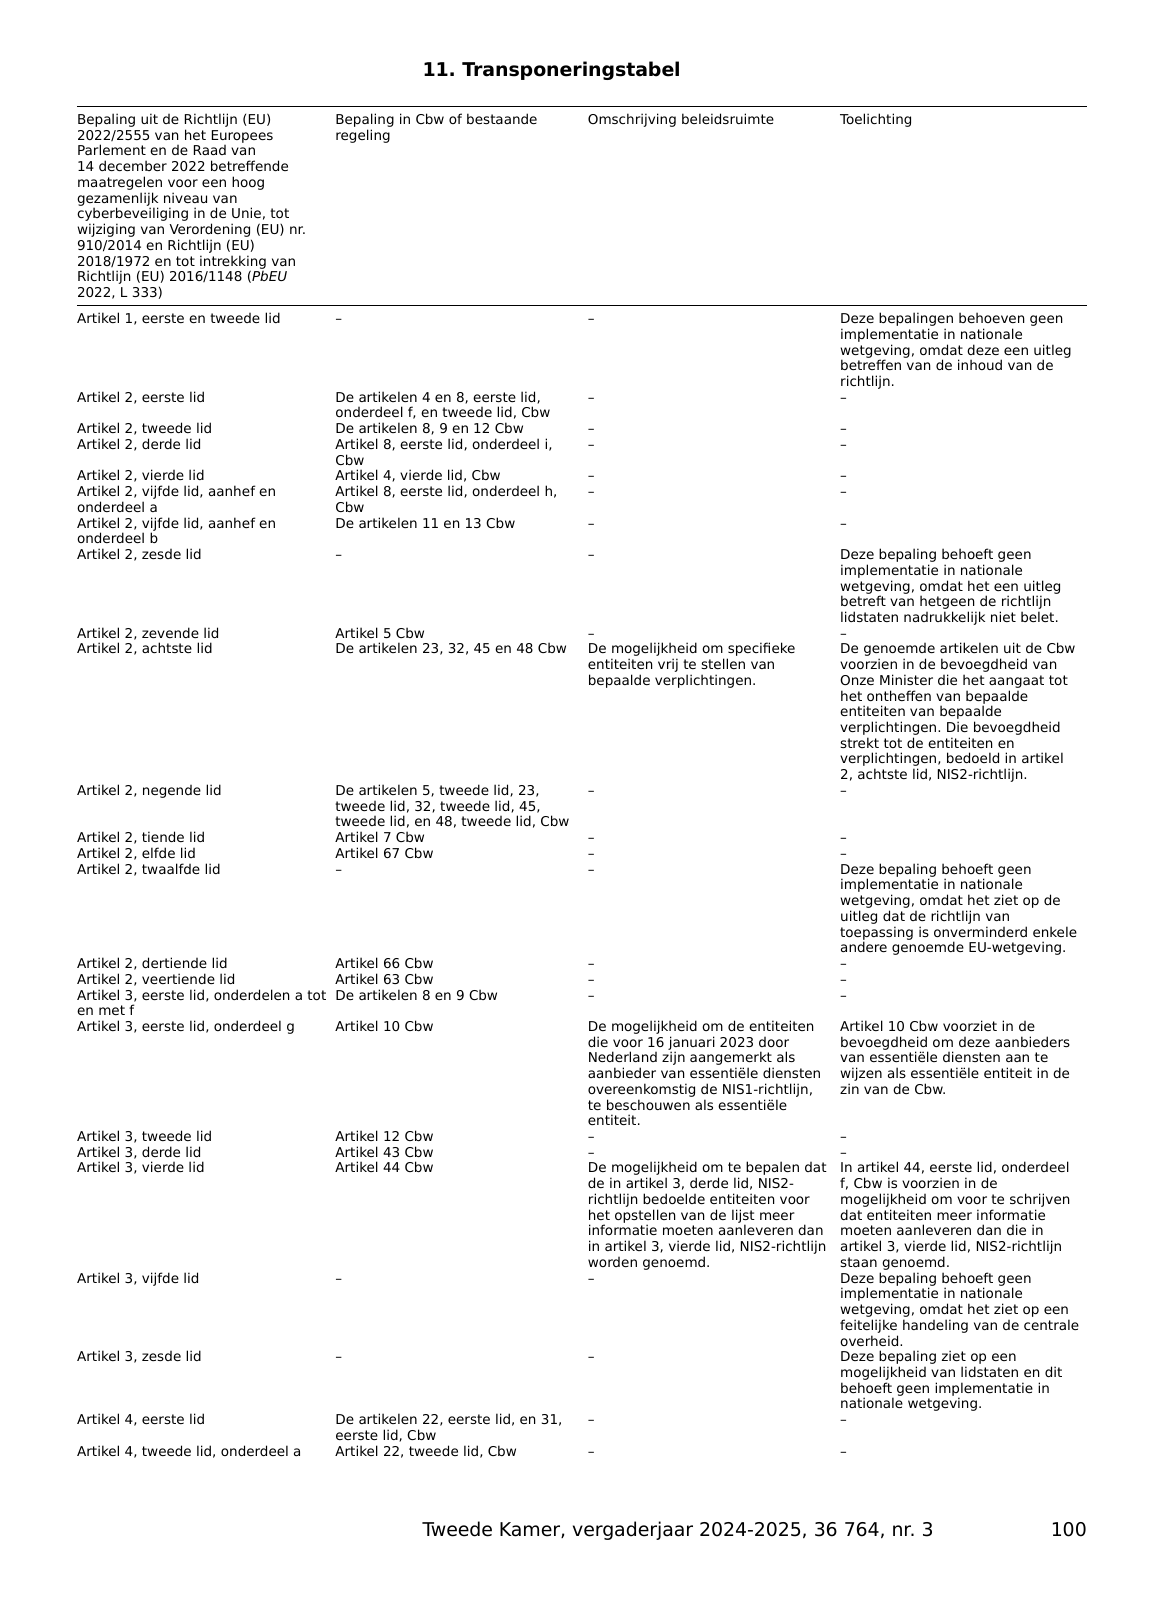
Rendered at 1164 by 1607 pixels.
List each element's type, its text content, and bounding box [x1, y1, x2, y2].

table_cell Artikel 2, veertiende lid [77, 972, 329, 987]
table_cell – [834, 626, 1087, 641]
table_cell – [329, 1270, 582, 1349]
table_cell – [834, 484, 1087, 515]
table_cell De artikelen 8, 9 en 12 Cbw [329, 421, 582, 437]
table_cell Artikel 3, tweede lid [77, 1129, 329, 1144]
subtitle 11. Transponeringstabel [422, 59, 1087, 81]
table_cell – [582, 626, 834, 641]
table_header Toelichting [834, 107, 1087, 305]
table_cell De artikelen 8 en 9 Cbw [329, 987, 582, 1019]
table_cell Artikel 5 Cbw [329, 626, 582, 641]
table_cell Artikel 66 Cbw [329, 956, 582, 972]
table_cell – [582, 437, 834, 468]
table_cell Artikel 2, vijfde lid, aanhef en onderdeel b [77, 515, 329, 547]
table_cell Artikel 12 Cbw [329, 1129, 582, 1144]
table_cell – [582, 861, 834, 956]
table_cell – [582, 515, 834, 547]
table_cell Artikel 2, dertiende lid [77, 956, 329, 972]
table_cell De artikelen 23, 32, 45 en 48 Cbw [329, 641, 582, 783]
table_cell Artikel 1, eerste en tweede lid [77, 306, 329, 389]
table_cell Deze bepalingen behoeven geen implementatie in nationale wetgeving, omdat deze een uitleg betreffen van de inhoud van de richtlijn. [834, 306, 1087, 389]
table_cell Artikel 2, vijfde lid, aanhef en onderdeel a [77, 484, 329, 515]
table_cell Artikel 44 Cbw [329, 1160, 582, 1270]
table_cell – [582, 421, 834, 437]
table_cell Artikel 2, zesde lid [77, 547, 329, 626]
table_cell Artikel 2, elfde lid [77, 846, 329, 861]
table_cell Artikel 63 Cbw [329, 972, 582, 987]
table_header Omschrijving beleidsruimte [582, 107, 834, 305]
table_cell – [582, 783, 834, 830]
table_cell – [582, 987, 834, 1019]
table_cell De mogelijkheid om te bepalen dat de in artikel 3, derde lid, NIS2-richtlijn bedoelde entiteiten voor het opstellen van de lijst meer informatie moeten aanleveren dan in artikel 3, vierde lid, NIS2-richtlijn worden genoemd. [582, 1160, 834, 1270]
table_cell – [582, 830, 834, 846]
table_cell – [582, 1145, 834, 1160]
table_cell Artikel 2, tiende lid [77, 830, 329, 846]
table_cell – [329, 306, 582, 389]
table_cell – [582, 306, 834, 389]
table_cell – [834, 956, 1087, 972]
table_cell Artikel 3, eerste lid, onderdeel g [77, 1019, 329, 1129]
table_cell Artikel 4, tweede lid, onderdeel a [77, 1444, 329, 1459]
table_cell – [834, 515, 1087, 547]
table_cell – [834, 1444, 1087, 1459]
table_cell Artikel 2, eerste lid [77, 390, 329, 421]
table_cell Artikel 3, derde lid [77, 1145, 329, 1160]
table_cell Artikel 4, eerste lid [77, 1412, 329, 1443]
table_cell Deze bepaling ziet op een mogelijkheid van lidstaten en dit behoeft geen implementatie in nationale wetgeving. [834, 1349, 1087, 1412]
table_cell – [329, 1349, 582, 1412]
table_cell De artikelen 11 en 13 Cbw [329, 515, 582, 547]
table_cell – [834, 1145, 1087, 1160]
table_cell De artikelen 22, eerste lid, en 31, eerste lid, Cbw [329, 1412, 582, 1443]
table_cell Artikel 2, tweede lid [77, 421, 329, 437]
table_cell – [834, 972, 1087, 987]
table_header Bepaling in Cbw of bestaande regeling [329, 107, 582, 305]
table_cell Artikel 2, achtste lid [77, 641, 329, 783]
table_cell Artikel 10 Cbw voorziet in de bevoegdheid om deze aanbieders van essentiële diensten aan te wijzen als essentiële entiteit in de zin van de Cbw. [834, 1019, 1087, 1129]
table_cell – [582, 956, 834, 972]
table_cell Deze bepaling behoeft geen implementatie in nationale wetgeving, omdat het ziet op de uitleg dat de richtlijn van toepassing is onverminderd enkele andere genoemde EU-wetgeving. [834, 861, 1087, 956]
table_cell Artikel 3, vijfde lid [77, 1270, 329, 1349]
table_cell – [582, 1349, 834, 1412]
table_cell Artikel 2, zevende lid [77, 626, 329, 641]
table_cell De mogelijkheid om specifieke entiteiten vrij te stellen van bepaalde verplichtingen. [582, 641, 834, 783]
table_cell – [834, 830, 1087, 846]
table_cell Artikel 2, derde lid [77, 437, 329, 468]
table_cell – [329, 547, 582, 626]
table_cell Artikel 3, eerste lid, onderdelen a tot en met f [77, 987, 329, 1019]
table_cell Artikel 4, vierde lid, Cbw [329, 468, 582, 484]
table_cell – [582, 972, 834, 987]
table_cell Artikel 2, twaalfde lid [77, 861, 329, 956]
table_cell Deze bepaling behoeft geen implementatie in nationale wetgeving, omdat het ziet op een feitelijke handeling van de centrale overheid. [834, 1270, 1087, 1349]
table_cell – [582, 468, 834, 484]
table_cell Artikel 22, tweede lid, Cbw [329, 1444, 582, 1459]
table_cell De mogelijkheid om de entiteiten die voor 16 januari 2023 door Nederland zijn aangemerkt als aanbieder van essentiële diensten overeenkomstig de NIS1-richtlijn, te beschouwen als essentiële entiteit. [582, 1019, 834, 1129]
table_cell Artikel 43 Cbw [329, 1145, 582, 1160]
table_header Bepaling uit de Richtlijn (EU) 2022/2555 van het Europees Parlement en de Raad van 14 december 2022 betreffende maatregelen voor een hoog gezamenlijk niveau van cyberbeveiliging in de Unie, tot wijziging van Verordening (EU) nr. 910/2014 en Richtlijn (EU) 2018/1972 en tot intrekking van Richtlijn (EU) 2016/1148 (PbEU 2022, L 333) [77, 107, 329, 305]
table_cell Artikel 2, vierde lid [77, 468, 329, 484]
table_cell – [582, 1129, 834, 1144]
table_cell – [834, 390, 1087, 421]
table_cell – [834, 421, 1087, 437]
table_cell – [582, 390, 834, 421]
table_cell Artikel 3, vierde lid [77, 1160, 329, 1270]
table_cell Artikel 10 Cbw [329, 1019, 582, 1129]
table_cell – [834, 987, 1087, 1019]
table_cell De artikelen 4 en 8, eerste lid, onderdeel f, en tweede lid, Cbw [329, 390, 582, 421]
table_cell Artikel 7 Cbw [329, 830, 582, 846]
table_cell Deze bepaling behoeft geen implementatie in nationale wetgeving, omdat het een uitleg betreft van hetgeen de richtlijn lidstaten nadrukkelijk niet belet. [834, 547, 1087, 626]
table_cell – [834, 783, 1087, 830]
table_cell – [582, 1270, 834, 1349]
table_cell Artikel 2, negende lid [77, 783, 329, 830]
table_cell Artikel 67 Cbw [329, 846, 582, 861]
table_cell Artikel 8, eerste lid, onderdeel i, Cbw [329, 437, 582, 468]
table_cell – [834, 1129, 1087, 1144]
table_cell – [834, 846, 1087, 861]
table_cell De artikelen 5, tweede lid, 23, tweede lid, 32, tweede lid, 45, tweede lid, en 48, tweede lid, Cbw [329, 783, 582, 830]
table_cell Artikel 8, eerste lid, onderdeel h, Cbw [329, 484, 582, 515]
table_cell – [834, 437, 1087, 468]
table_cell – [582, 1444, 834, 1459]
table_cell – [582, 484, 834, 515]
table_cell – [582, 1412, 834, 1443]
table_cell – [329, 861, 582, 956]
table_cell – [834, 468, 1087, 484]
table_cell De genoemde artikelen uit de Cbw voorzien in de bevoegdheid van Onze Minister die het aangaat tot het ontheffen van bepaalde entiteiten van bepaalde verplichtingen. Die bevoegdheid strekt tot de entiteiten en verplichtingen, bedoeld in artikel 2, achtste lid, NIS2-richtlijn. [834, 641, 1087, 783]
table_cell In artikel 44, eerste lid, onderdeel f, Cbw is voorzien in de mogelijkheid om voor te schrijven dat entiteiten meer informatie moeten aanleveren dan die in artikel 3, vierde lid, NIS2-richtlijn staan genoemd. [834, 1160, 1087, 1270]
table_cell – [582, 846, 834, 861]
table_cell – [582, 547, 834, 626]
table_cell Artikel 3, zesde lid [77, 1349, 329, 1412]
table_cell – [834, 1412, 1087, 1443]
